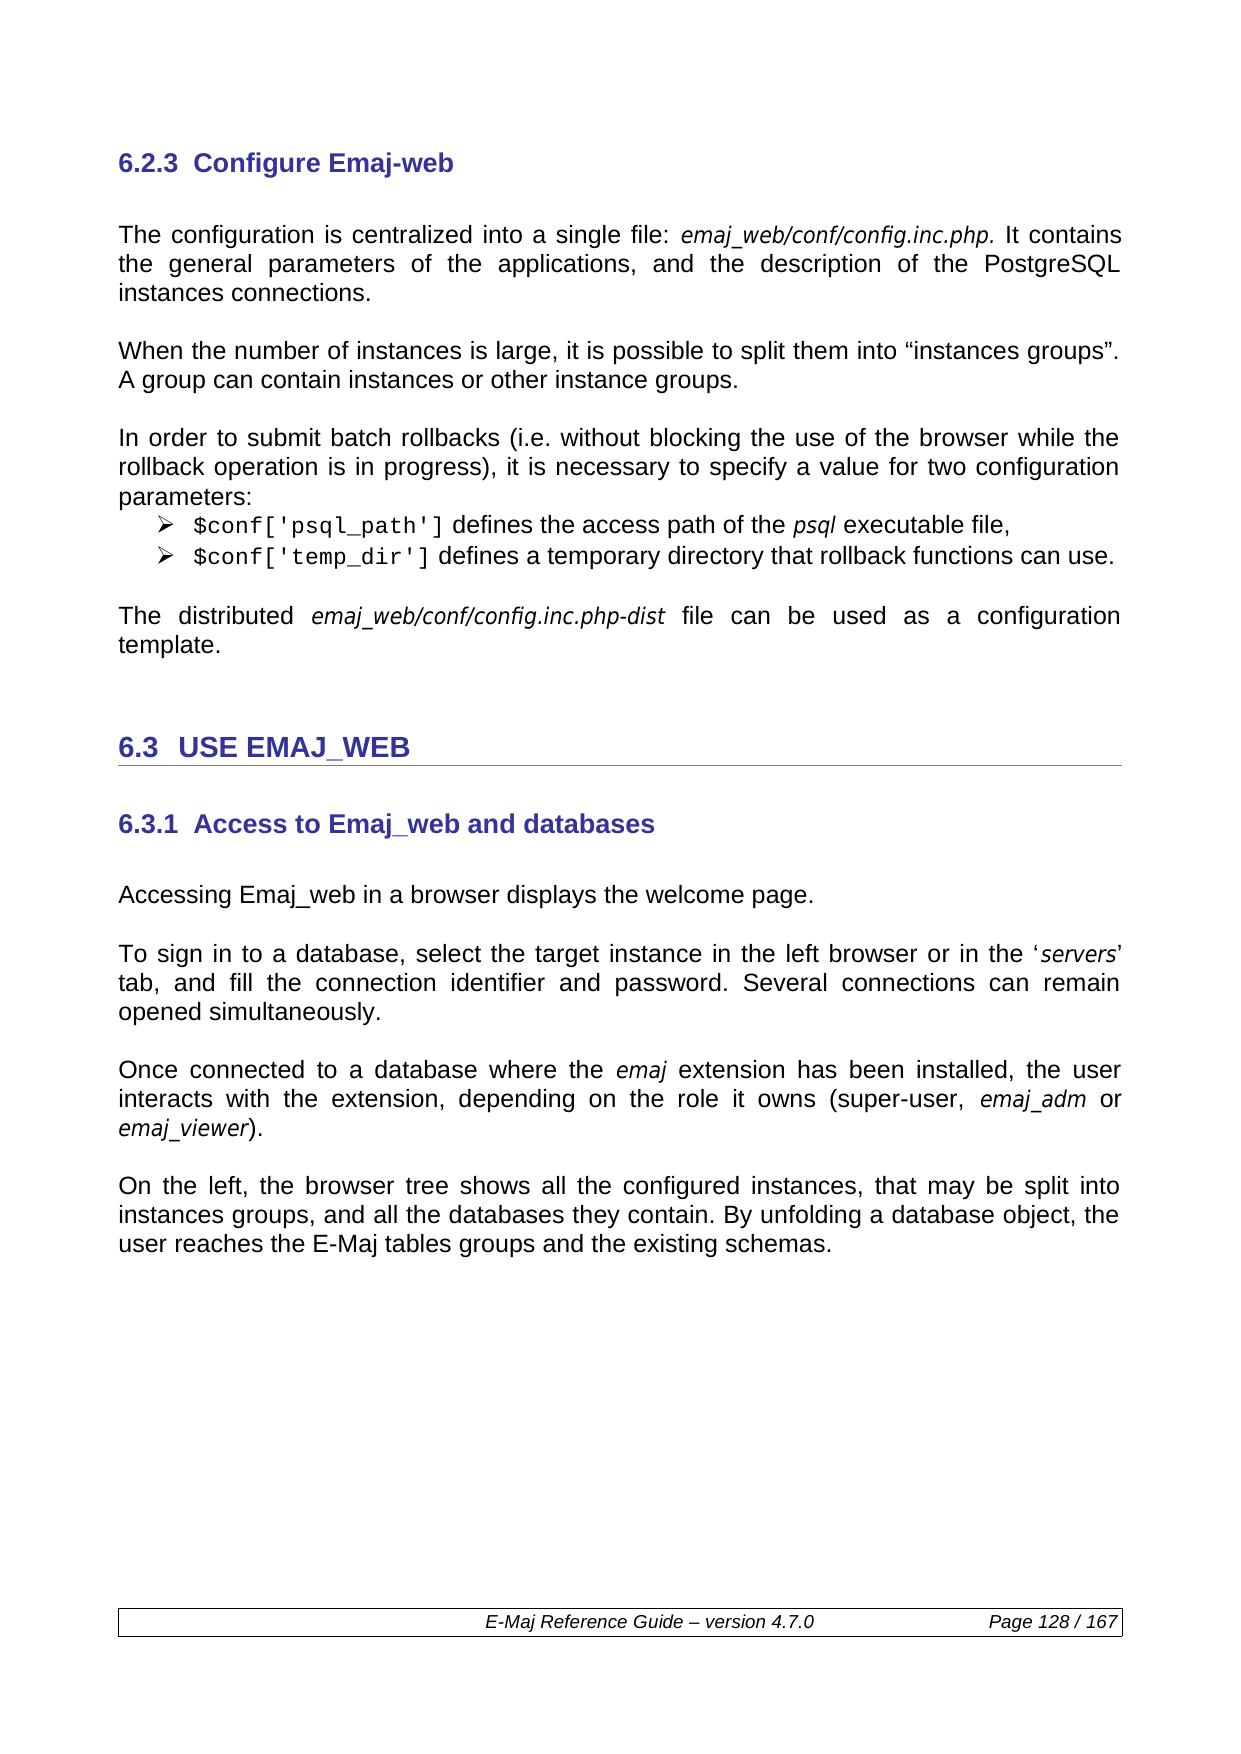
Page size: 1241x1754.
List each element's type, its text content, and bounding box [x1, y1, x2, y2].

text Once connected to a database where the emaj extension has been installed, the user interacts with the extension, depending on the role it owns (super-user, emaj_adm or emaj_viewer). [118, 1055, 1122, 1142]
list $conf['psql_path'] defines the access path of the psql executable file, [156, 510, 1122, 541]
list $conf['temp_dir'] defines a temporary directory that rollback functions can use. [156, 541, 1122, 572]
text The configuration is centralized into a single file: emaj_web/conf/config.inc.php. It contains the general parameters of the applications, and the description of the PostgreSQL instances connections. [118, 220, 1122, 307]
text In order to submit batch rollbacks (i.e. without blocking the use of the browser while the rollback operation is in progress), it is necessary to specify a value for two configuration parameters: [118, 423, 1122, 510]
text When the number of instances is large, it is possible to split them into “instances groups”. A group can contain instances or other instance groups. [118, 336, 1122, 394]
text On the left, the browser tree shows all the configured instances, that may be split into instances groups, and all the databases they contain. By unfolding a database object, the user reaches the E-Maj tables groups and the existing schemas. [118, 1171, 1122, 1258]
text To sign in to a database, select the target instance in the left browser or in the ‘servers’ tab, and fill the connection identifier and password. Several connections can remain opened simultaneously. [118, 938, 1122, 1026]
subtitle Use Emaj_web [118, 729, 1122, 765]
text Accessing Emaj_web in a browser displays the welcome page. [118, 880, 1122, 909]
subtitle Access to Emaj_web and databases [118, 808, 1122, 839]
list The distributed emaj_web/conf/config.inc.php-dist file can be used as a configuration template. [118, 601, 1122, 659]
subtitle Configure Emaj-web [118, 147, 1122, 178]
